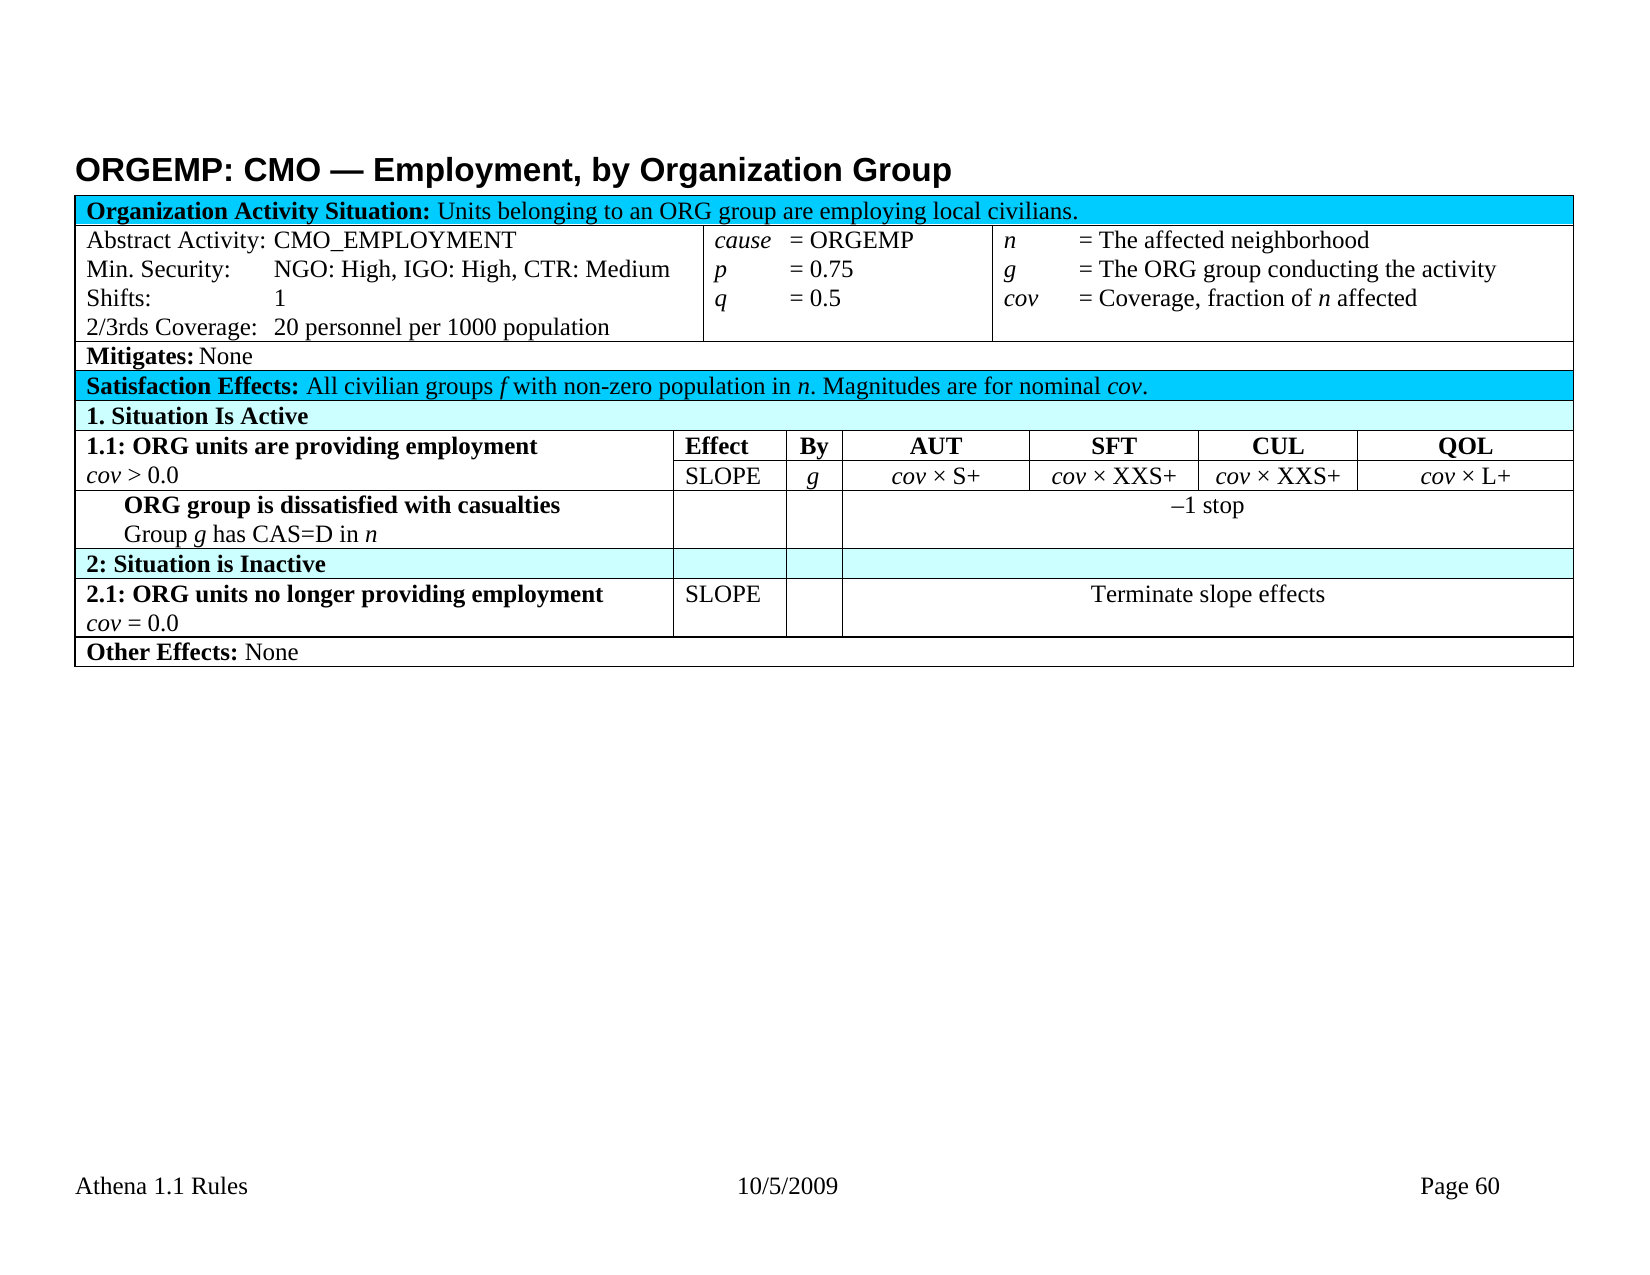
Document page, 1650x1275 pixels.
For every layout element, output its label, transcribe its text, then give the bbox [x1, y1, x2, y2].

table_cell Satisfaction Effects: All civilian groups f with non-zero population in n. Magnitudes are for nominal cov. [76, 371, 1573, 400]
table_cell [843, 549, 1573, 578]
table_cell cov × L+ [1358, 461, 1573, 489]
table_cell SLOPE [674, 579, 786, 636]
table_cell [674, 549, 786, 578]
table_cell 1. Situation Is Active [76, 401, 1573, 430]
table_cell cause = ORGEMP p = 0.75 q = 0.5 [704, 226, 992, 341]
table_cell [787, 549, 842, 578]
table_cell [787, 579, 842, 636]
text ORGEMP: CMO — Employment, by Organization Group [75, 150, 1575, 188]
table_cell g [787, 461, 842, 489]
table_cell [674, 491, 786, 548]
table_cell 2: Situation is Inactive [76, 549, 673, 578]
table_cell AUT [843, 431, 1029, 460]
table_cell Terminate slope effects [843, 579, 1573, 636]
table_cell Other Effects: None [76, 638, 1573, 666]
table_cell n = The affected neighborhood g = The ORG group conducting the activity cov = Coverage, fraction of n affected [993, 226, 1573, 341]
table_cell Mitigates: None [76, 342, 1573, 370]
table_cell CUL [1199, 431, 1357, 460]
table_cell SFT [1030, 431, 1198, 460]
table_cell Effect [674, 431, 786, 460]
table_cell QOL [1358, 431, 1573, 460]
table_cell cov × XXS+ [1030, 461, 1198, 489]
table_cell 2.1: ORG units no longer providing employment cov = 0.0 [76, 579, 673, 636]
table_cell [787, 491, 842, 548]
table_cell ORG group is dissatisfied with casualties Group g has CAS=D in n [76, 491, 673, 548]
table_cell 1.1: ORG units are providing employment cov > 0.0 [76, 431, 673, 489]
table_cell By [787, 431, 842, 460]
table_cell –1 stop [843, 491, 1573, 548]
table_cell Abstract Activity: CMO_EMPLOYMENT Min. Security: NGO: High, IGO: High, CTR: Medium Shifts: 1 2/3rds Coverage: 20 personnel per 1000 population [76, 226, 703, 341]
table_header Organization Activity Situation: Units belonging to an ORG group are employing local civilians. [76, 196, 1573, 224]
table_cell cov × S+ [843, 461, 1029, 489]
table_cell SLOPE [674, 461, 786, 489]
table_cell cov × XXS+ [1199, 461, 1357, 489]
